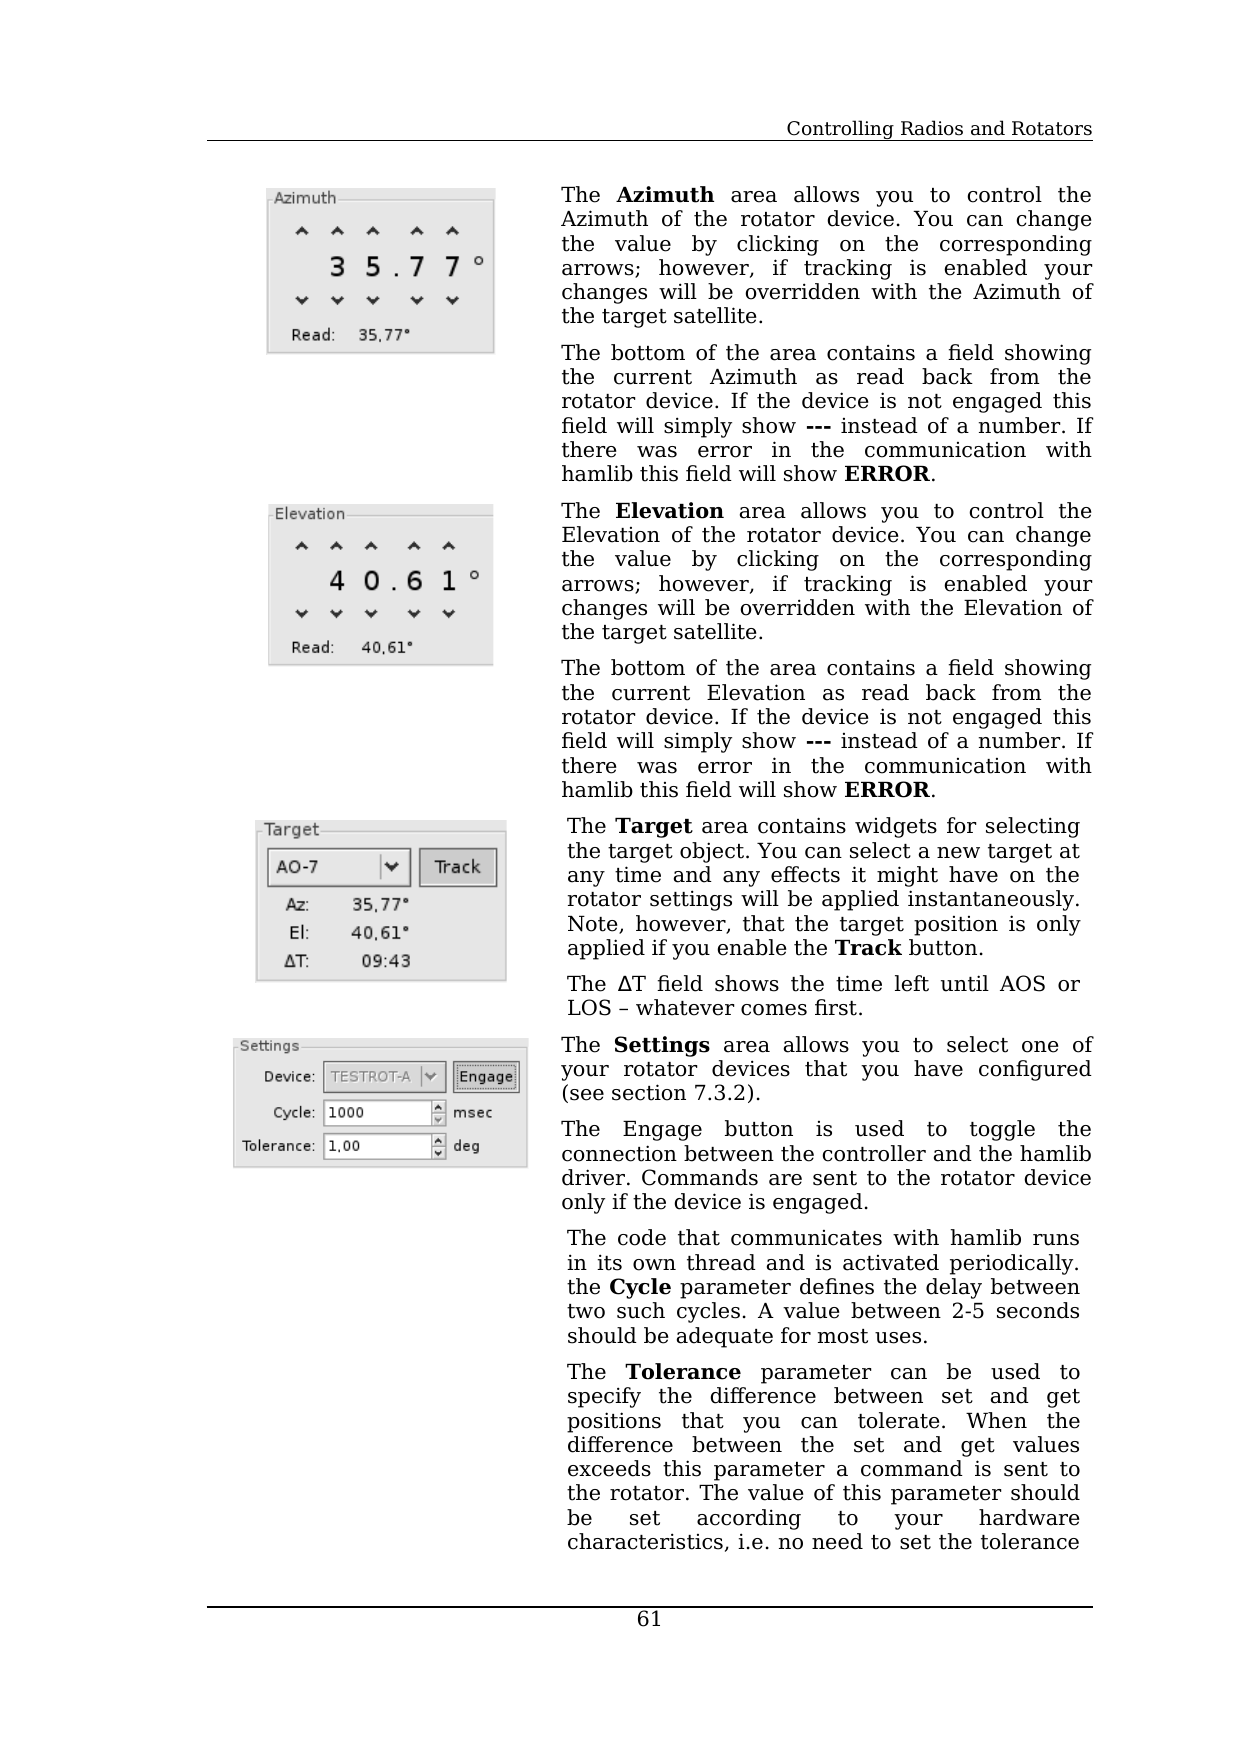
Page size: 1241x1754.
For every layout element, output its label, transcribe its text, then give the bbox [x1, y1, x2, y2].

picture [268, 504, 494, 667]
table_cell [207, 1039, 555, 1554]
table_cell The Settings area allows you to select one of your rotator devices that you have configured (see section 7.3.2). The Engage button is used to toggle the connection between the controller and the hamlib driver. Commands are sent to the rotator device only if the device is engaged. The code that communicates with hamlib runs in its own thread and is activated periodically. the Cycle parameter defines the delay between two such cycles. A value between 2-5 seconds should be adequate for most uses. The Tolerance parameter can be used to specify the difference between set and get positions that you can tolerate. When the difference between the set and get values exceeds this parameter a command is sent to the rotator. The value of this parameter should be set according to your hardware characteristics, i.e. no need to set the tolerance [555, 1027, 1093, 1554]
table_cell [207, 1027, 555, 1038]
table_cell [207, 493, 555, 504]
table_cell [207, 808, 555, 1027]
picture [266, 188, 496, 355]
table_cell The Elevation area allows you to control the Elevation of the rotator device. You can change the value by clicking on the corresponding arrows; however, if tracking is enabled your changes will be overridden with the Elevation of the target satellite. The bottom of the area contains a field showing the current Elevation as read back from the rotator device. If the device is not engaged this field will simply show --- instead of a number. If there was error in the communication with hamlib this field will show ERROR. [555, 493, 1093, 808]
table_header [207, 177, 555, 493]
picture [232, 1038, 529, 1169]
picture [255, 820, 507, 983]
table_cell [207, 505, 555, 808]
table_header The Azimuth area allows you to control the Azimuth of the rotator device. You can change the value by clicking on the corresponding arrows; however, if tracking is enabled your changes will be overridden with the Azimuth of the target satellite. The bottom of the area contains a field showing the current Azimuth as read back from the rotator device. If the device is not engaged this field will simply show --- instead of a number. If there was error in the communication with hamlib this field will show ERROR. [555, 177, 1093, 493]
table_cell The Target area contains widgets for selecting the target object. You can select a new target at any time and any effects it might have on the rotator settings will be applied instantaneously. Note, however, that the target position is only applied if you enable the Track button. The ΔT field shows the time left until AOS or LOS – whatever comes first. [555, 808, 1093, 1027]
